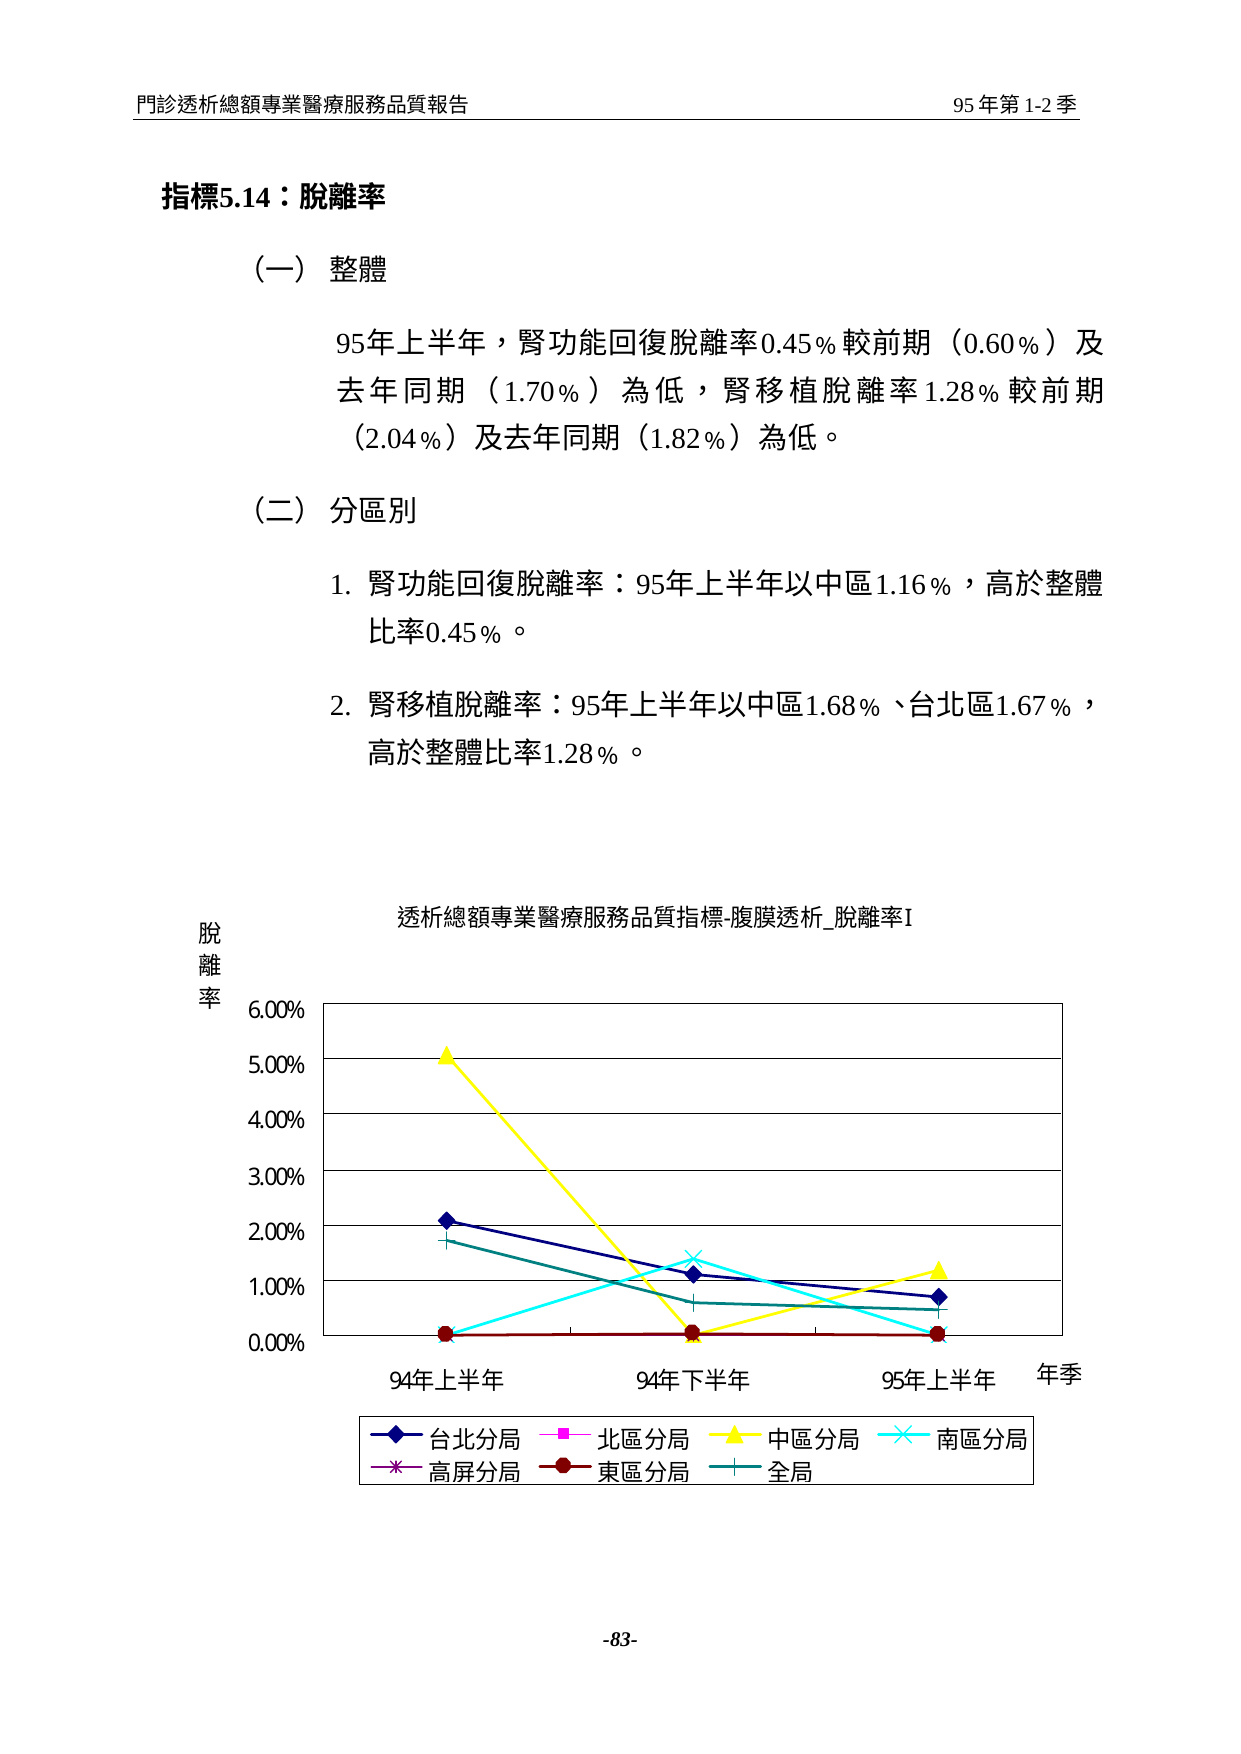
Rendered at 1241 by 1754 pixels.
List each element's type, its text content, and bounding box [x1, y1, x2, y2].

list 分區別 [236, 483, 1104, 531]
text 指標5.14：脫離率 [161, 169, 1104, 217]
text 95年上半年，腎功能回復脫離率0.45﹪較前期（0.60﹪）及去年同期（1.70﹪）為低，腎移植脫離率1.28﹪較前期（2.04﹪）及去年同期（1.82﹪）為低。 [336, 315, 1104, 458]
list 整體 [236, 242, 1104, 290]
list 腎功能回復脫離率：95年上半年以中區1.16﹪，高於整體比率0.45﹪。 [329, 556, 1104, 652]
list 腎移植脫離率：95年上半年以中區1.68﹪、台北區1.67﹪，高於整體比率1.28﹪。 [329, 677, 1104, 773]
